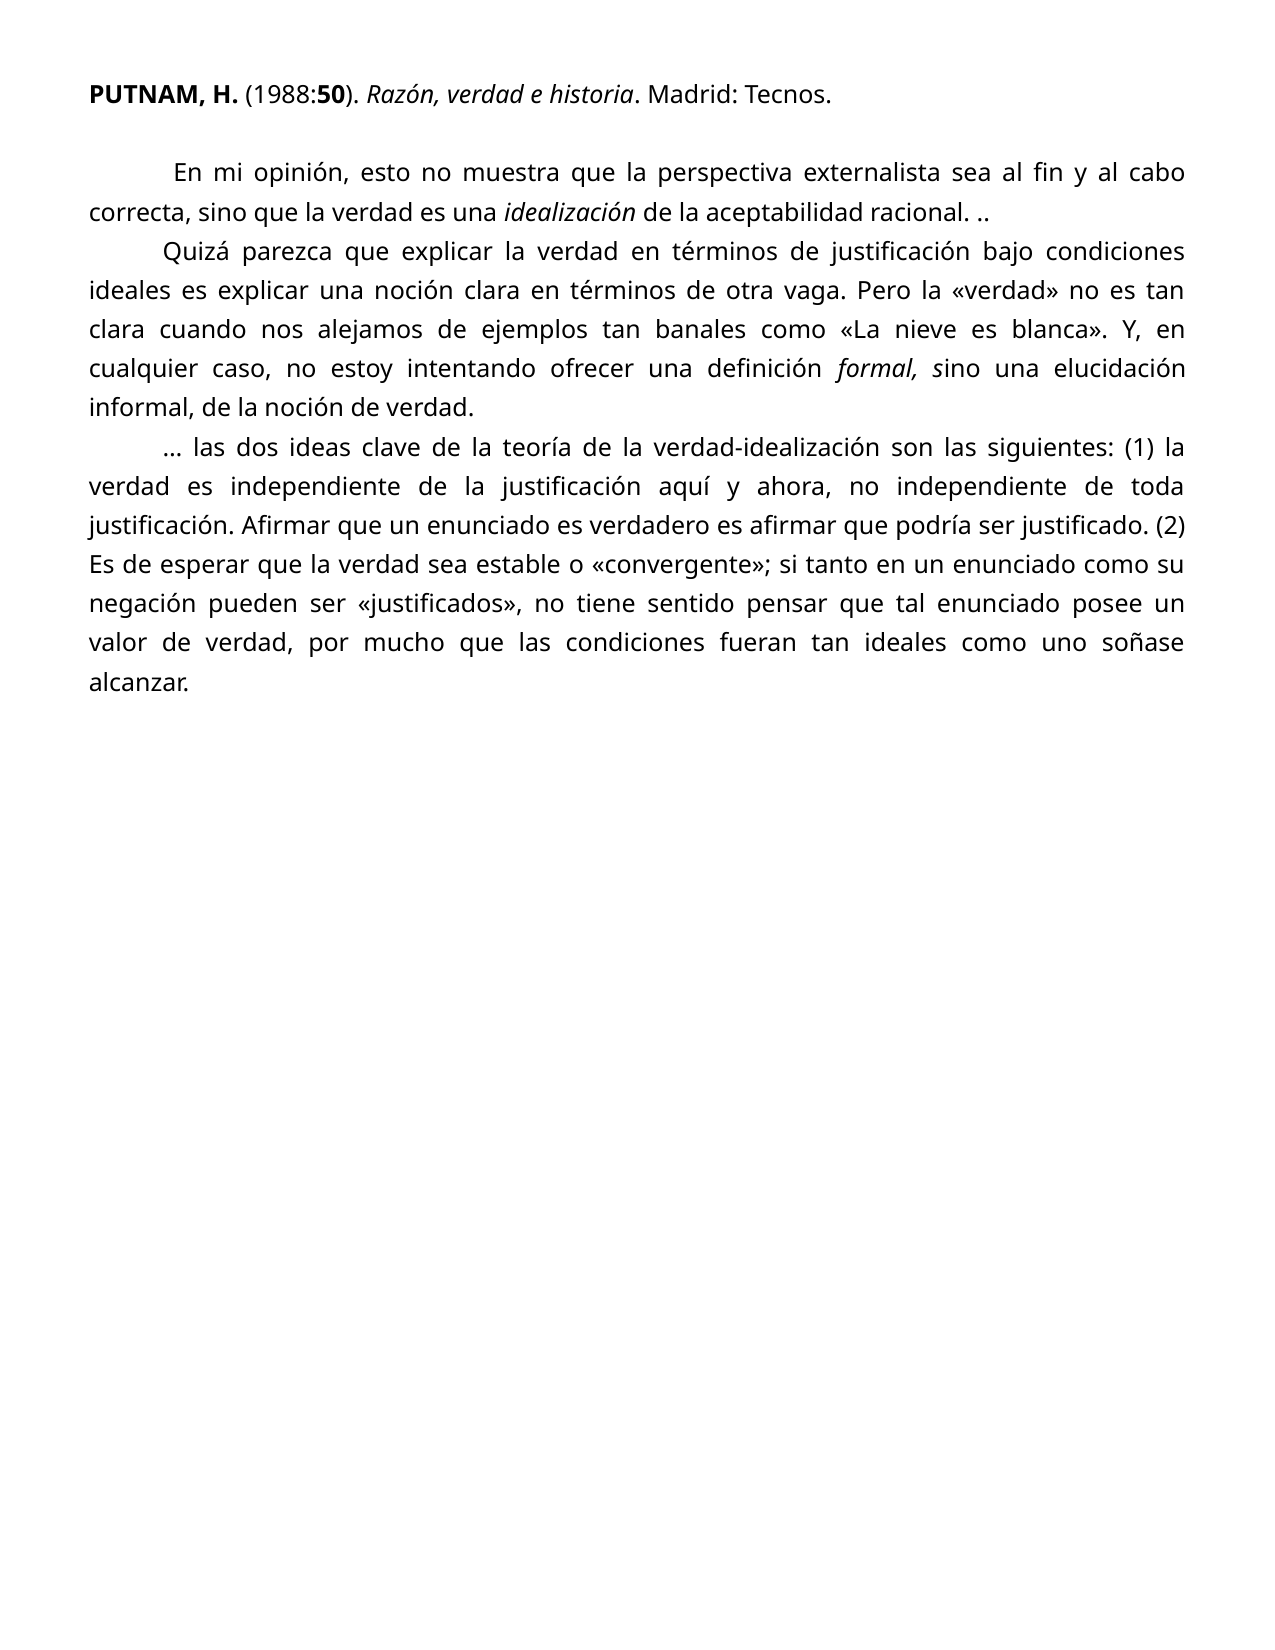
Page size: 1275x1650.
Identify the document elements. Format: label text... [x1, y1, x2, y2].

text PUTNAM, H. (1988:50). Razón, verdad e historia. Madrid: Tecnos. [88, 77, 1186, 111]
text En mi opinión, esto no muestra que la perspectiva externalista sea al fin y al cabo correcta, sino que la verdad es una idealización de la aceptabilidad racional. .. [88, 155, 1186, 228]
text Quizá parezca que explicar la verdad en términos de justificación bajo condiciones ideales es explicar una noción clara en términos de otra vaga. Pero la «verdad» no es tan clara cuando nos alejamos de ejemplos tan banales como «La nieve es blanca». Y, en cualquier caso, no estoy intentando ofrecer una definición formal, sino una elucidación informal, de la noción de verdad. [88, 233, 1186, 424]
text … las dos ideas clave de la teoría de la verdad-idealización son las siguientes: (1) la verdad es independiente de la justificación aquí y ahora, no independiente de toda justificación. Afirmar que un enunciado es verdadero es afirmar que podría ser justificado. (2) Es de esperar que la verdad sea estable o «convergente»; si tanto en un enunciado como su negación pueden ser «justificados», no tiene sentido pensar que tal enunciado posee un valor de verdad, por mucho que las condiciones fueran tan ideales como uno soñase alcanzar. [88, 429, 1186, 698]
